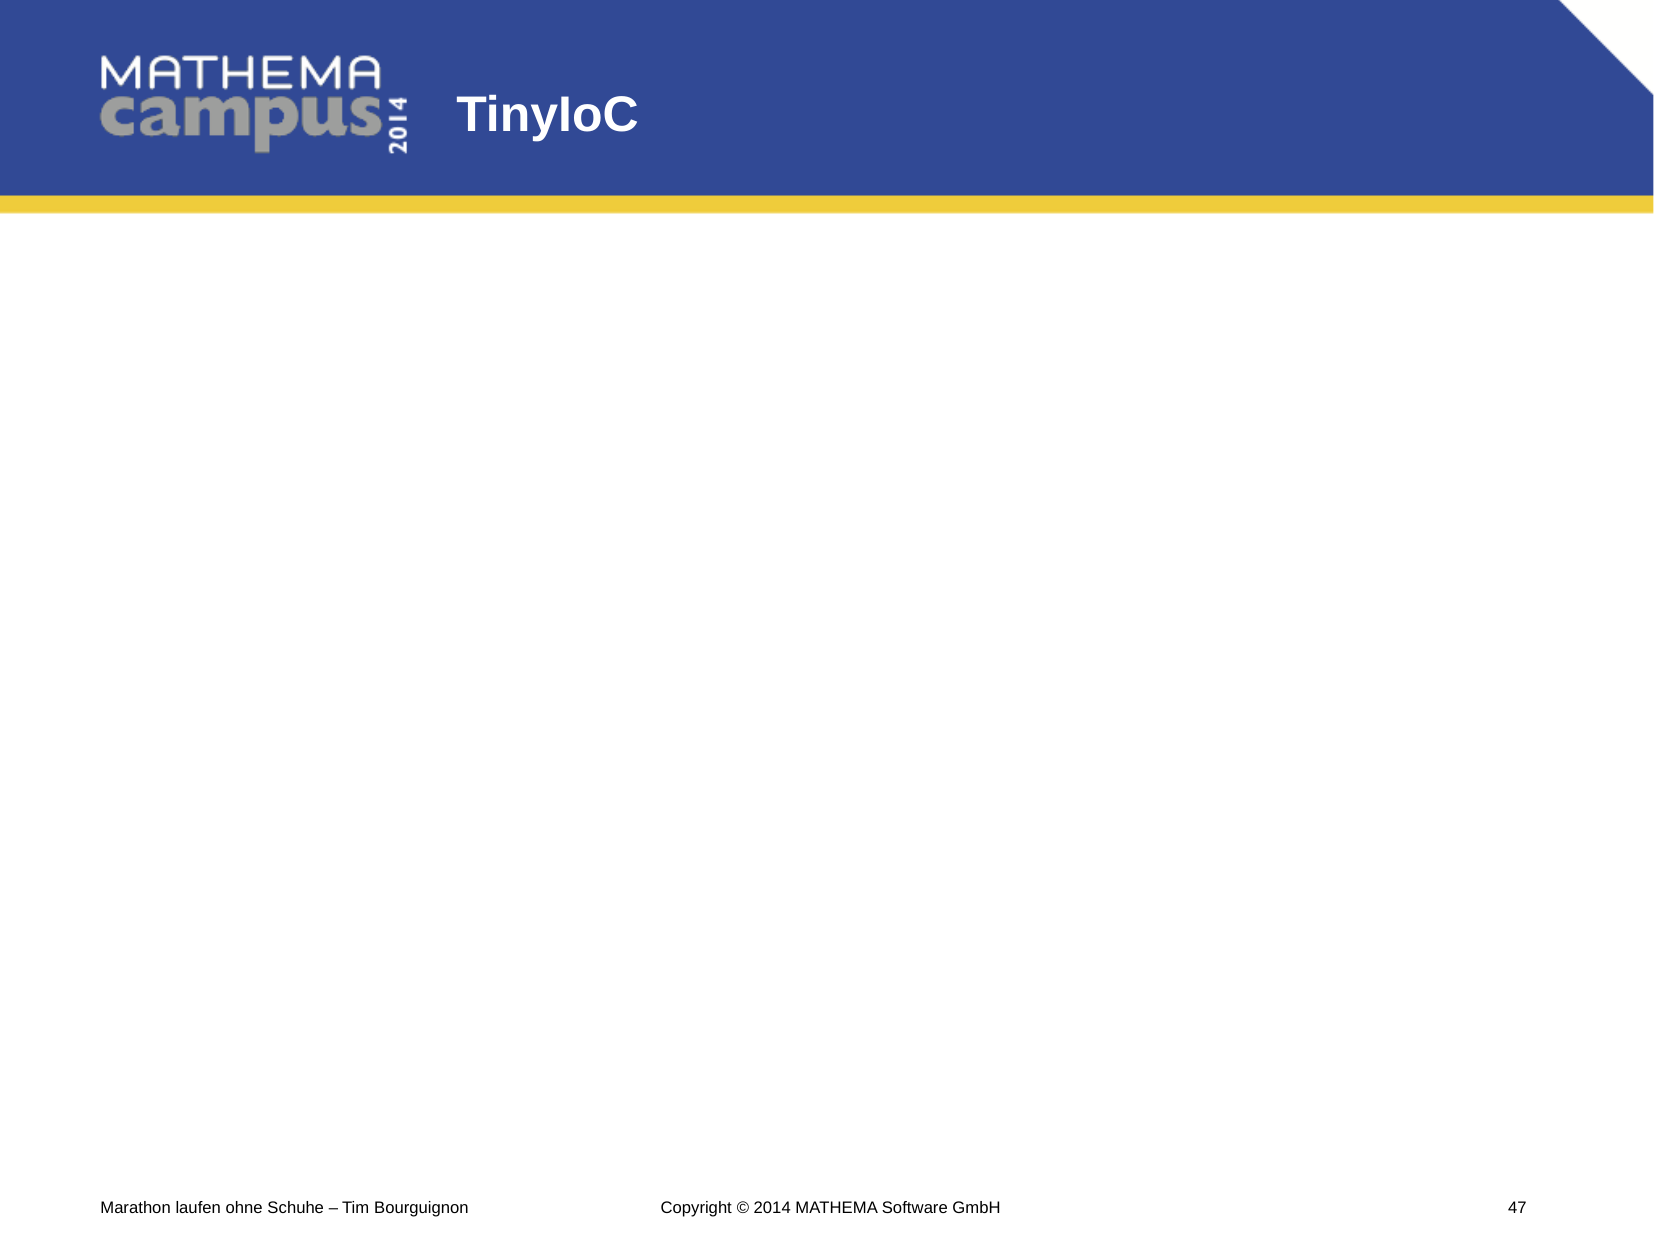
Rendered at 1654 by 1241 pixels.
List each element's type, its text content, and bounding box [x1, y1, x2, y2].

title TinyIoC [456, 68, 1528, 160]
picture [0, 0, 1654, 217]
